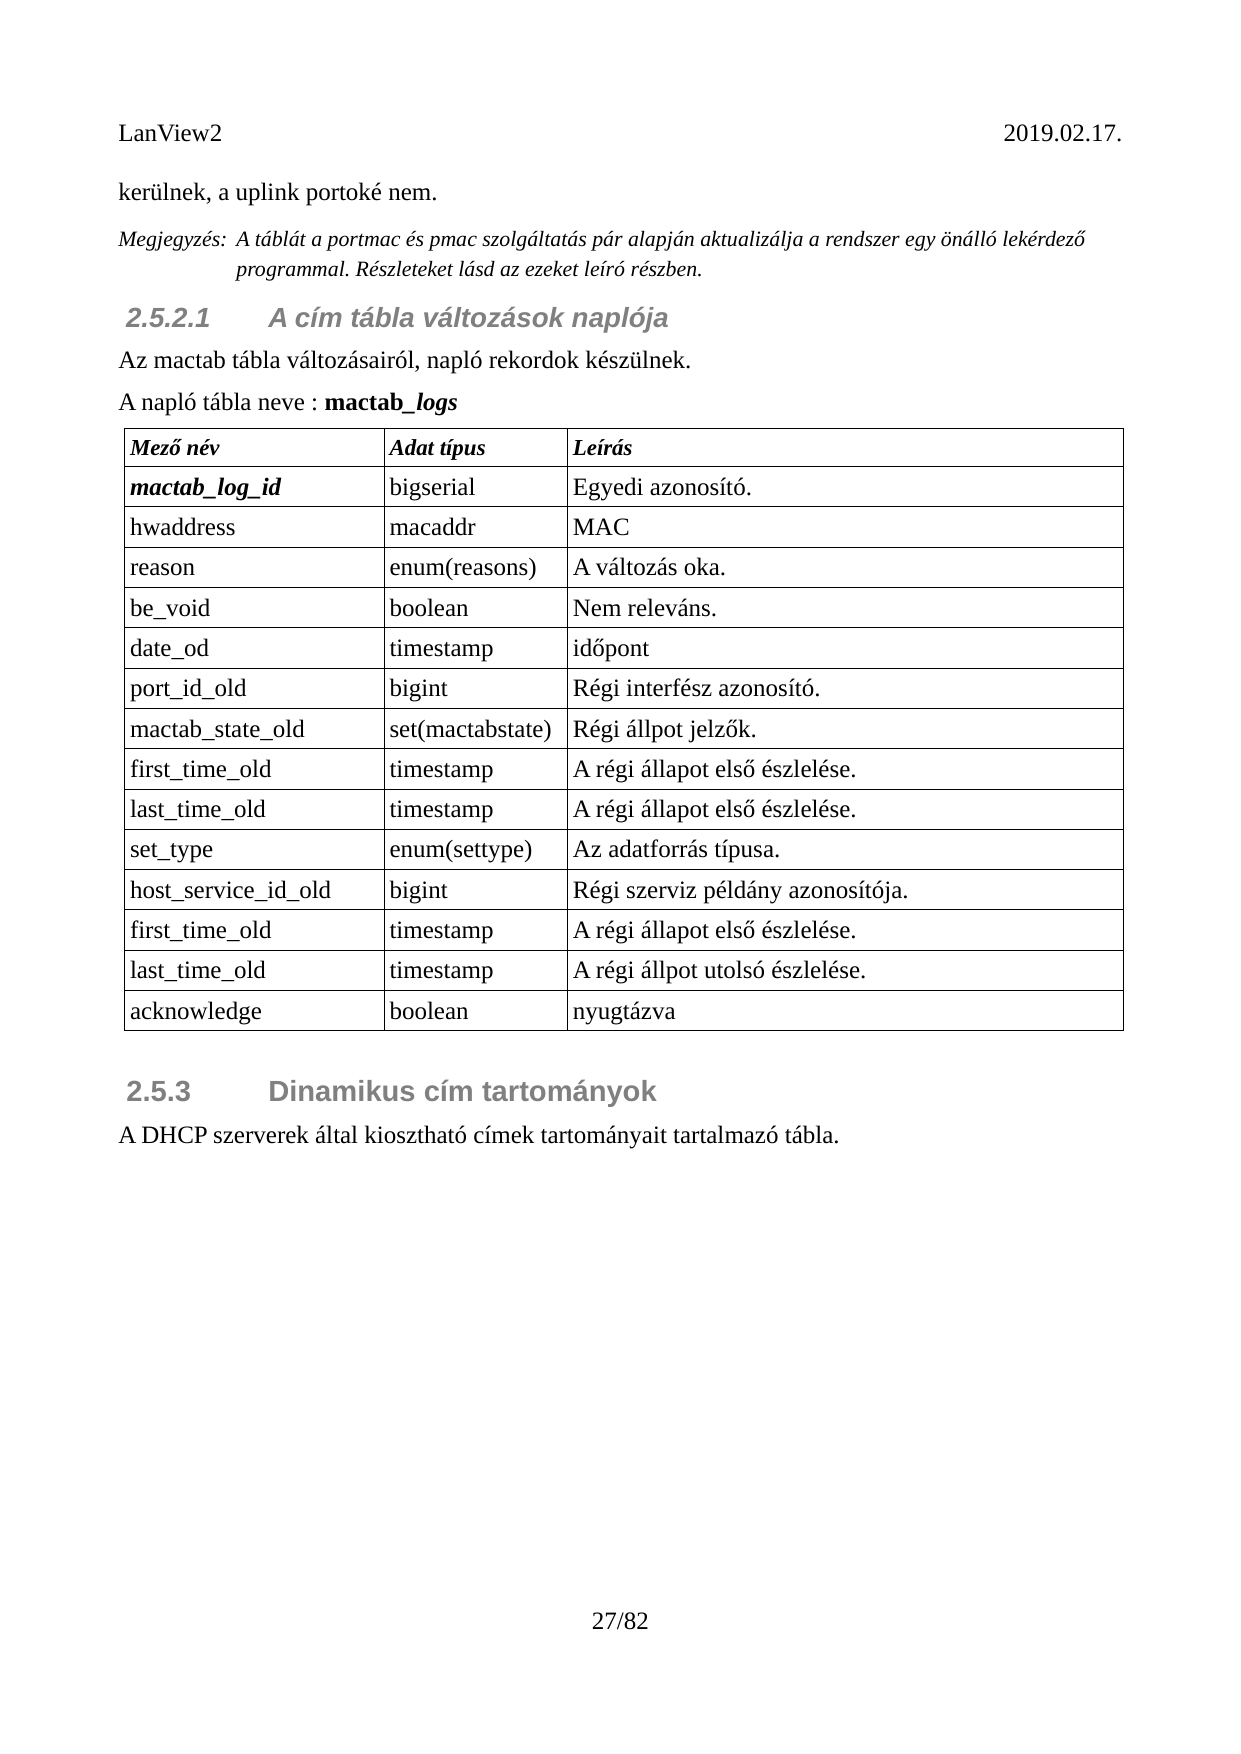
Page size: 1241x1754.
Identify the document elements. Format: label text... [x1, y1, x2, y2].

table_cell first_time_old [125, 910, 384, 950]
table_header Adat típus [385, 429, 567, 466]
table_cell first_time_old [125, 749, 384, 788]
table_cell Nem releváns. [568, 588, 1123, 627]
text Megjegyzés: A táblát a portmac és pmac szolgáltatás pár alapján aktualizálja a rendszer egy önálló lekérdező programmal. Részleteket lásd az ezeket leíró részben. [118, 226, 1122, 282]
table_cell Az adatforrás típusa. [568, 830, 1123, 869]
table_cell timestamp [385, 790, 567, 829]
table_cell timestamp [385, 951, 567, 990]
table_cell timestamp [385, 628, 567, 667]
table_header Mező név [125, 429, 384, 466]
table_cell date_od [125, 628, 384, 667]
table_cell timestamp [385, 910, 567, 950]
table_cell bigint [385, 669, 567, 708]
table_cell acknowledge [125, 991, 384, 1030]
text A napló tábla neve : mactab_logs [118, 387, 1122, 416]
table_cell mactab_state_old [125, 709, 384, 748]
table_cell last_time_old [125, 951, 384, 990]
table_cell Régi állpot jelzők. [568, 709, 1123, 748]
table_cell macaddr [385, 507, 567, 547]
table_header Leírás [568, 429, 1123, 466]
table_cell hwaddress [125, 507, 384, 547]
table_cell A régi állpot utolsó észlelése. [568, 951, 1123, 990]
table_cell boolean [385, 991, 567, 1030]
table_cell mactab_log_id [125, 467, 384, 506]
table_cell bigint [385, 870, 567, 909]
table_cell enum(reasons) [385, 548, 567, 587]
table_cell be_void [125, 588, 384, 627]
text Az mactab tábla változásairól, napló rekordok készülnek. [118, 346, 1122, 374]
table_cell bigserial [385, 467, 567, 506]
table_cell A régi állapot első észlelése. [568, 749, 1123, 788]
table_cell reason [125, 548, 384, 587]
text A DHCP szerverek által kiosztható címek tartományait tartalmazó tábla. [118, 1120, 1122, 1148]
table_cell A régi állapot első észlelése. [568, 910, 1123, 950]
subtitle A cím tábla változások naplója [118, 301, 1122, 333]
table_cell Egyedi azonosító. [568, 467, 1123, 506]
table_cell Régi interfész azonosító. [568, 669, 1123, 708]
table_cell set_type [125, 830, 384, 869]
subtitle Dinamikus cím tartományok [118, 1074, 1122, 1107]
table_cell A régi állapot első észlelése. [568, 790, 1123, 829]
table_cell boolean [385, 588, 567, 627]
table_cell port_id_old [125, 669, 384, 708]
table_cell Régi szerviz példány azonosítója. [568, 870, 1123, 909]
table_cell set(mactabstate) [385, 709, 567, 748]
text kerülnek, a uplink portoké nem. [118, 177, 1122, 206]
table_cell host_service_id_old [125, 870, 384, 909]
table_cell időpont [568, 628, 1123, 667]
table_cell enum(settype) [385, 830, 567, 869]
table_cell nyugtázva [568, 991, 1123, 1030]
table_cell last_time_old [125, 790, 384, 829]
table_cell timestamp [385, 749, 567, 788]
table_cell A változás oka. [568, 548, 1123, 587]
table_cell MAC [568, 507, 1123, 547]
